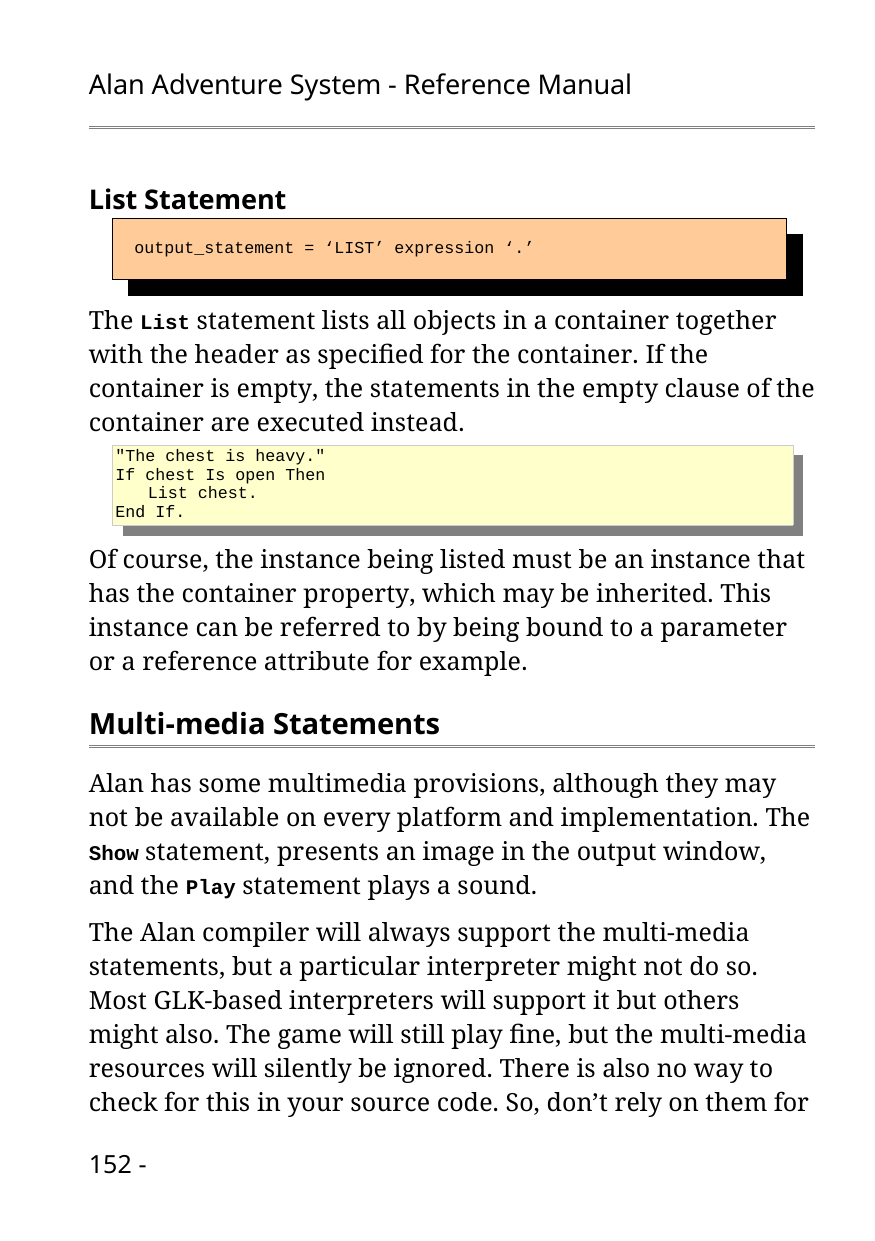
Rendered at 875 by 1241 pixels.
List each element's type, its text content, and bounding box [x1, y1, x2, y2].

text "The chest is heavy." If chest Is open Then List chest. End If. [113, 446, 793, 525]
text Alan has some multimedia provisions, although they may not be available on every platform and implementation. The Show statement, presents an image in the output window, and the Play statement plays a sound. [88, 766, 815, 902]
text The List statement lists all objects in a container together with the header as specified for the container. If the container is empty, the statements in the emp­ty clause of the container are executed instead. [88, 303, 815, 438]
subtitle List Statement [88, 180, 815, 217]
text output_statement = ‘LIST’ expression ‘.’ [113, 219, 786, 279]
text Of course, the instance being listed must be an instance that has the container property, which may be inherited. This instance can be referred to by being bound to a parameter or a reference attribute for example. [88, 542, 815, 678]
subtitle Multi-media Statements [88, 703, 815, 747]
text The Alan compiler will always support the multi-media statements, but a particular interpreter might not do so. Most GLK-based interpreters will support it but others might also. The game will still play fine, but the multi-media resources will silently be ignored. There is also no way to check for this in your source code. So, don’t rely on them for [88, 915, 815, 1119]
